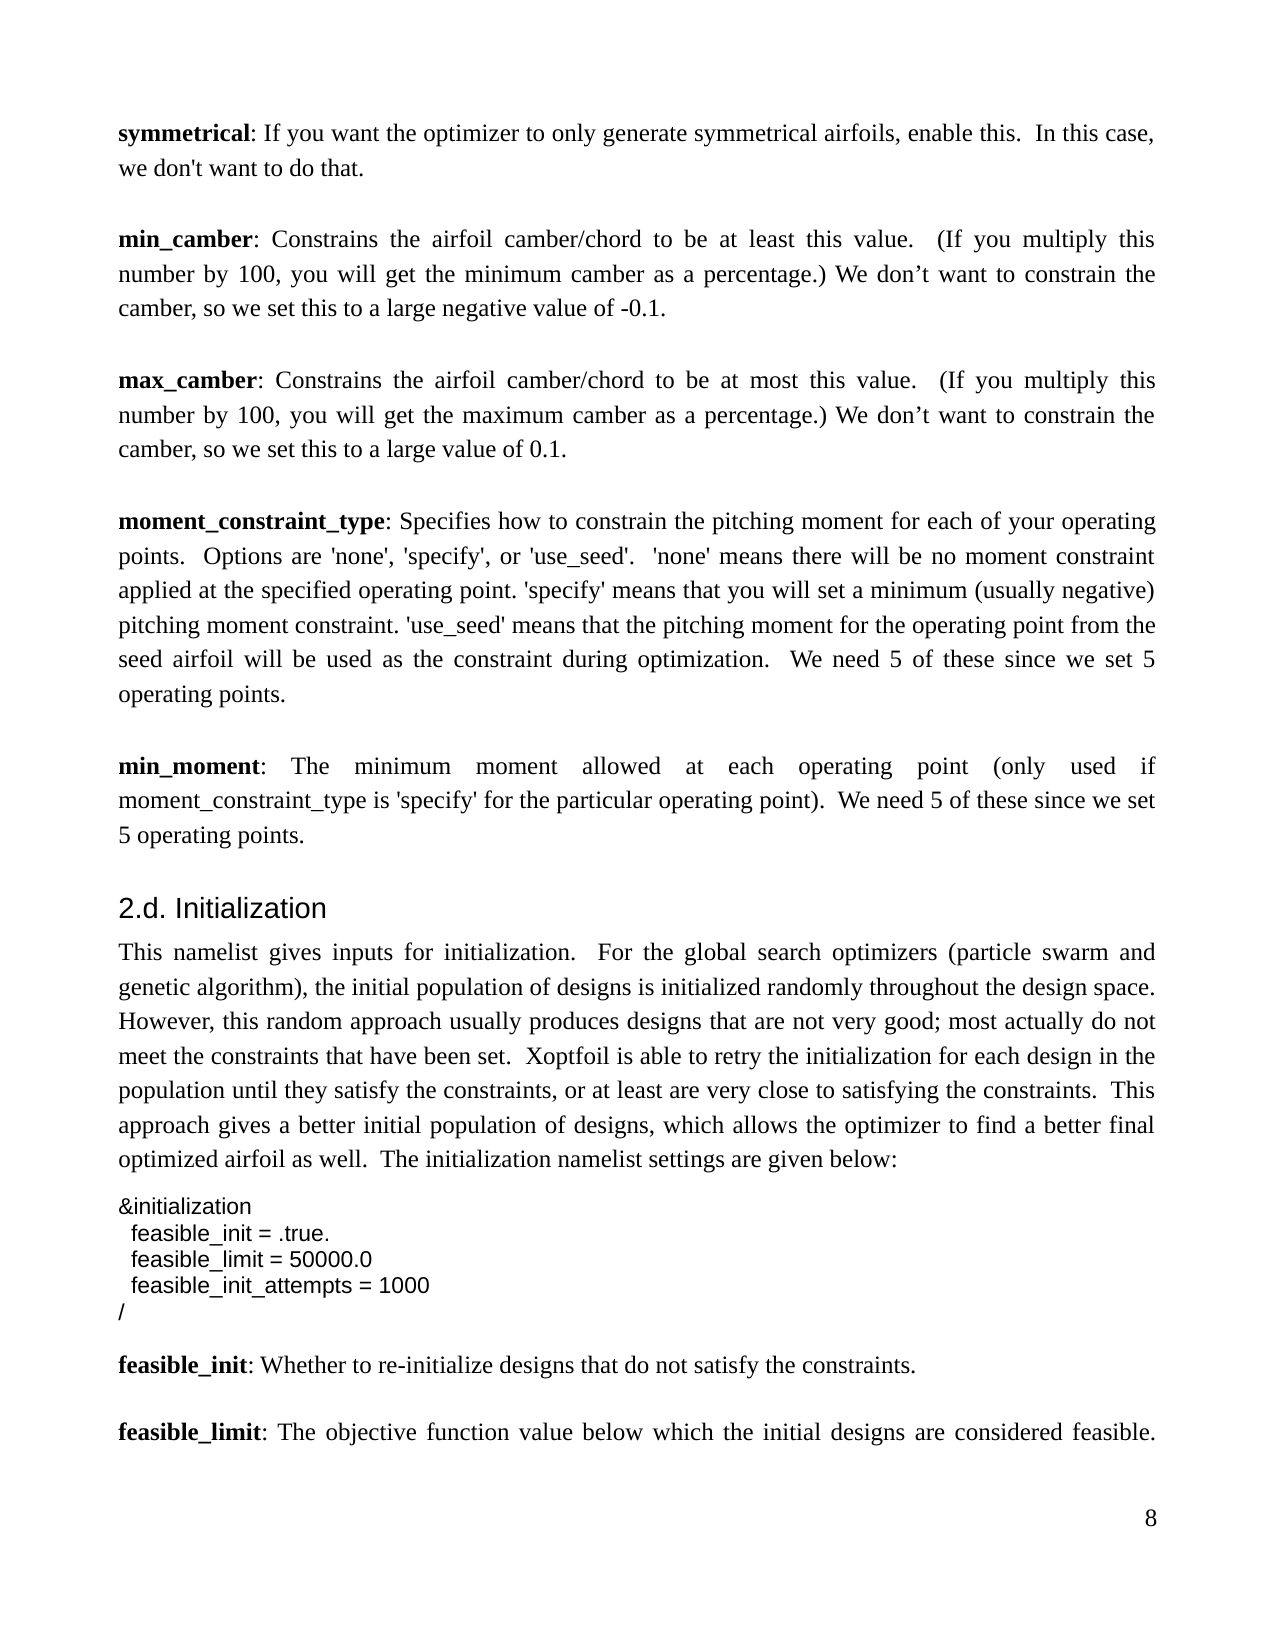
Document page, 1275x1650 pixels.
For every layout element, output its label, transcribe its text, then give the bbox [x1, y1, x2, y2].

text max_camber: Constrains the airfoil camber/chord to be at most this value. (If you multiply this number by 100, you will get the maximum camber as a percentage.) We don’t want to constrain the camber, so we set this to a large value of 0.1. [118, 366, 1157, 463]
text symmetrical: If you want the optimizer to only generate symmetrical airfoils, enable this. In this case, we don't want to do that. [118, 118, 1157, 181]
text / [118, 1299, 1157, 1325]
text feasible_init_attempts = 1000 [118, 1272, 1157, 1299]
text min_camber: Constrains the airfoil camber/chord to be at least this value. (If you multiply this number by 100, you will get the minimum camber as a percentage.) We don’t want to constrain the camber, so we set this to a large negative value of -0.1. [118, 224, 1157, 322]
text This namelist gives inputs for initialization. For the global search optimizers (particle swarm and genetic algorithm), the initial population of designs is initialized randomly throughout the design space. However, this random approach usually produces designs that are not very good; most actually do not meet the constraints that have been set. Xoptfoil is able to retry the initialization for each design in the population until they satisfy the constraints, or at least are very close to satisfying the constraints. This approach gives a better initial population of designs, which allows the optimizer to find a better final optimized airfoil as well. The initialization namelist settings are given below: [118, 937, 1157, 1173]
text feasible_init: Whether to re-initialize designs that do not satisfy the constraints. [118, 1351, 1157, 1379]
text moment_constraint_type: Specifies how to constrain the pitching moment for each of your operating points. Options are 'none', 'specify', or 'use_seed'. 'none' means there will be no moment constraint applied at the specified operating point. 'specify' means that you will set a minimum (usually negative) pitching moment constraint. 'use_seed' means that the pitching moment for the operating point from the seed airfoil will be used as the constraint during optimization. We need 5 of these since we set 5 operating points. [118, 506, 1157, 708]
text feasible_limit: The objective function value below which the initial designs are considered feasible. [118, 1417, 1157, 1446]
subtitle 2.d. Initialization [118, 891, 1157, 925]
text feasible_init = .true. [118, 1219, 1157, 1246]
text min_moment: The minimum moment allowed at each operating point (only used if moment_constraint_type is 'specify' for the particular operating point). We need 5 of these since we set 5 operating points. [118, 751, 1157, 848]
text feasible_limit = 50000.0 [118, 1246, 1157, 1272]
text &initialization [118, 1193, 1157, 1219]
